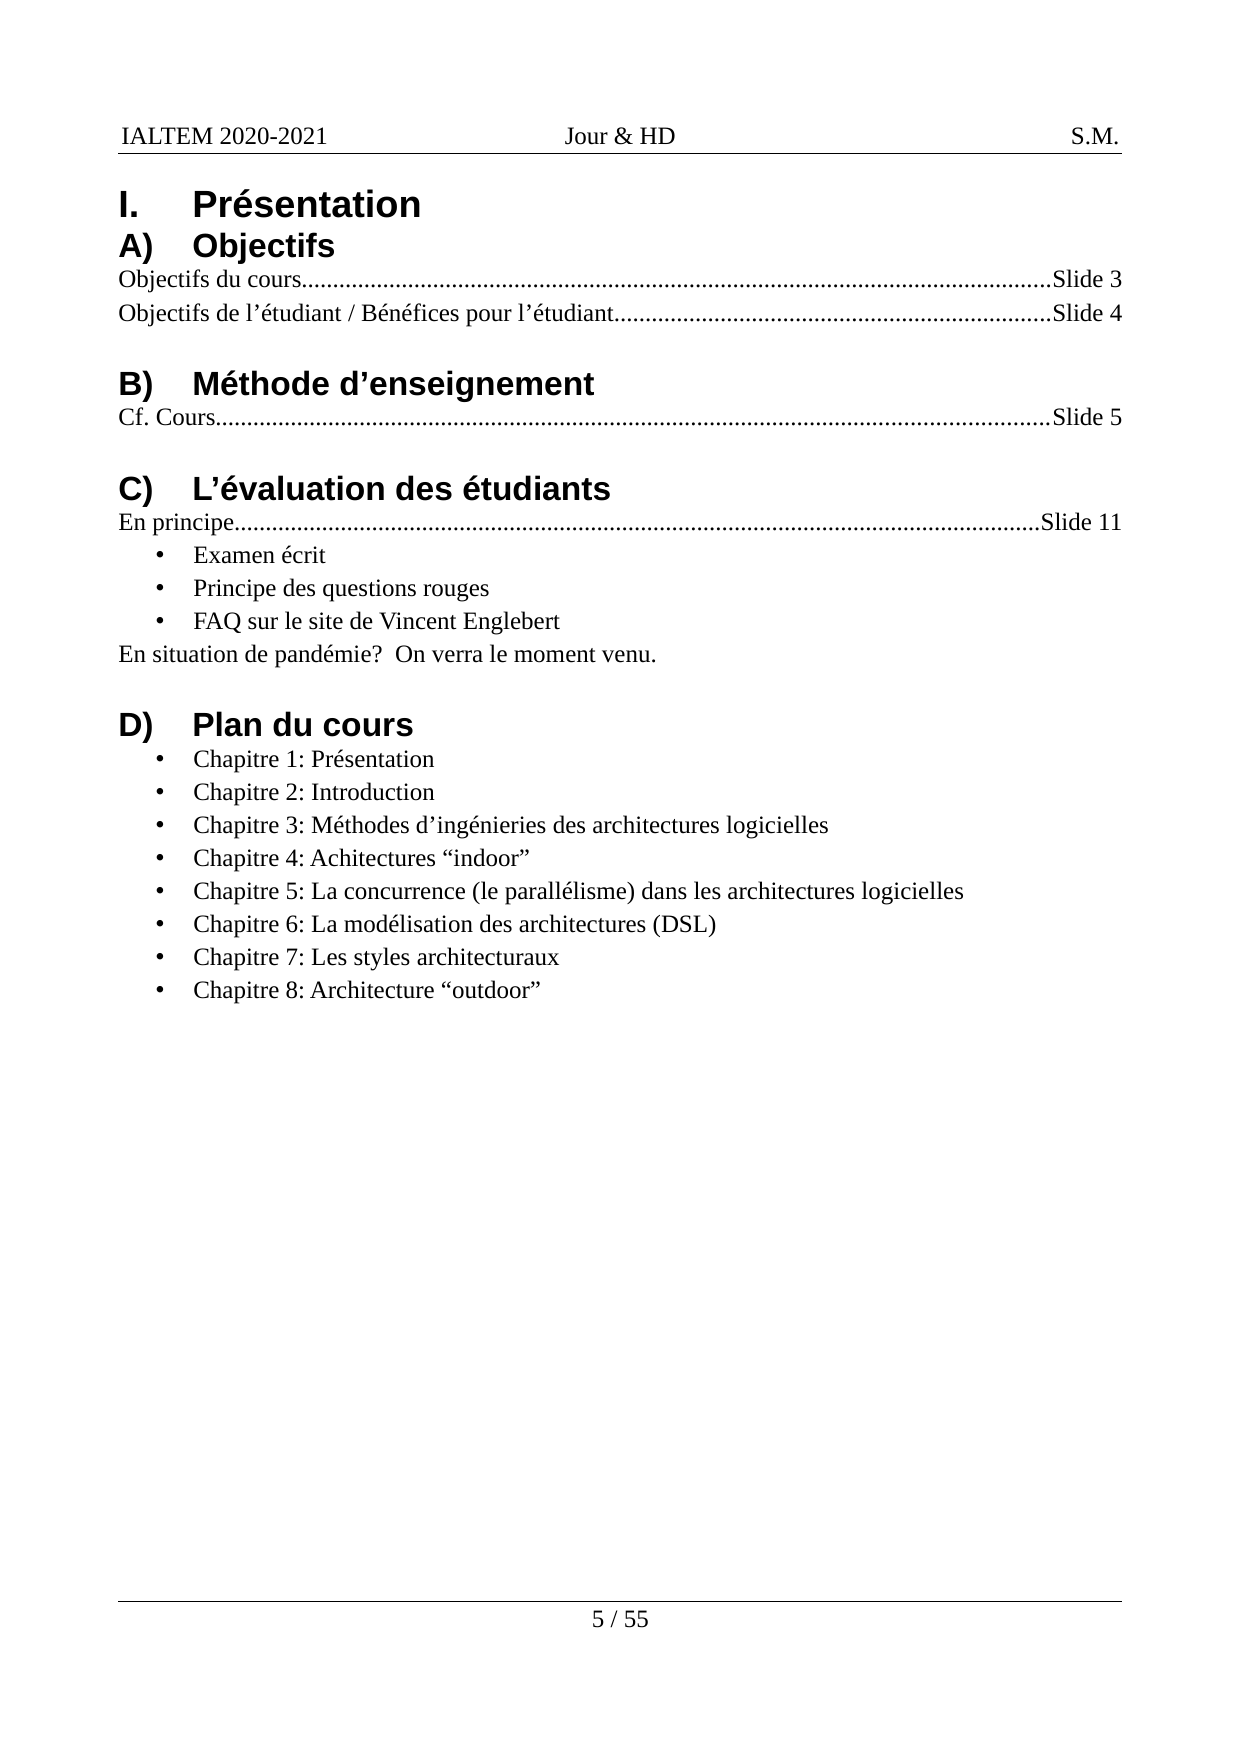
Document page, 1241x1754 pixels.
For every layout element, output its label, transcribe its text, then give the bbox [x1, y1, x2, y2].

text En situation de pandémie? On verra le moment venu. [118, 639, 1122, 668]
subtitle Présentation [118, 182, 1122, 226]
list Chapitre 1: Présentation [156, 744, 1122, 772]
list Chapitre 3: Méthodes d’ingénieries des architectures logicielles [156, 810, 1122, 838]
list Chapitre 2: Introduction [156, 777, 1122, 806]
text Cf. Cours Slide 5 [118, 402, 1122, 431]
text En principe Slide 11 [118, 507, 1122, 536]
list Chapitre 8: Architecture “outdoor” [156, 975, 1122, 1004]
list Chapitre 7: Les styles architecturaux [156, 942, 1122, 971]
subtitle L’évaluation des étudiants [118, 468, 1122, 507]
list Principe des questions rouges [156, 573, 1122, 602]
text Objectifs du cours Slide 3 [118, 264, 1122, 293]
list Chapitre 4: Achitectures “indoor” [156, 843, 1122, 872]
list Chapitre 6: La modélisation des architectures (DSL) [156, 909, 1122, 938]
list Chapitre 5: La concurrence (le parallélisme) dans les architectures logicielles [156, 876, 1122, 904]
text Objectifs de l’étudiant / Bénéfices pour l’étudiant Slide 4 [118, 298, 1122, 326]
subtitle Plan du cours [118, 705, 1122, 744]
list FAQ sur le site de Vincent Englebert [156, 606, 1122, 635]
subtitle Méthode d’enseignement [118, 364, 1122, 402]
subtitle Objectifs [118, 226, 1122, 264]
list Examen écrit [156, 540, 1122, 569]
